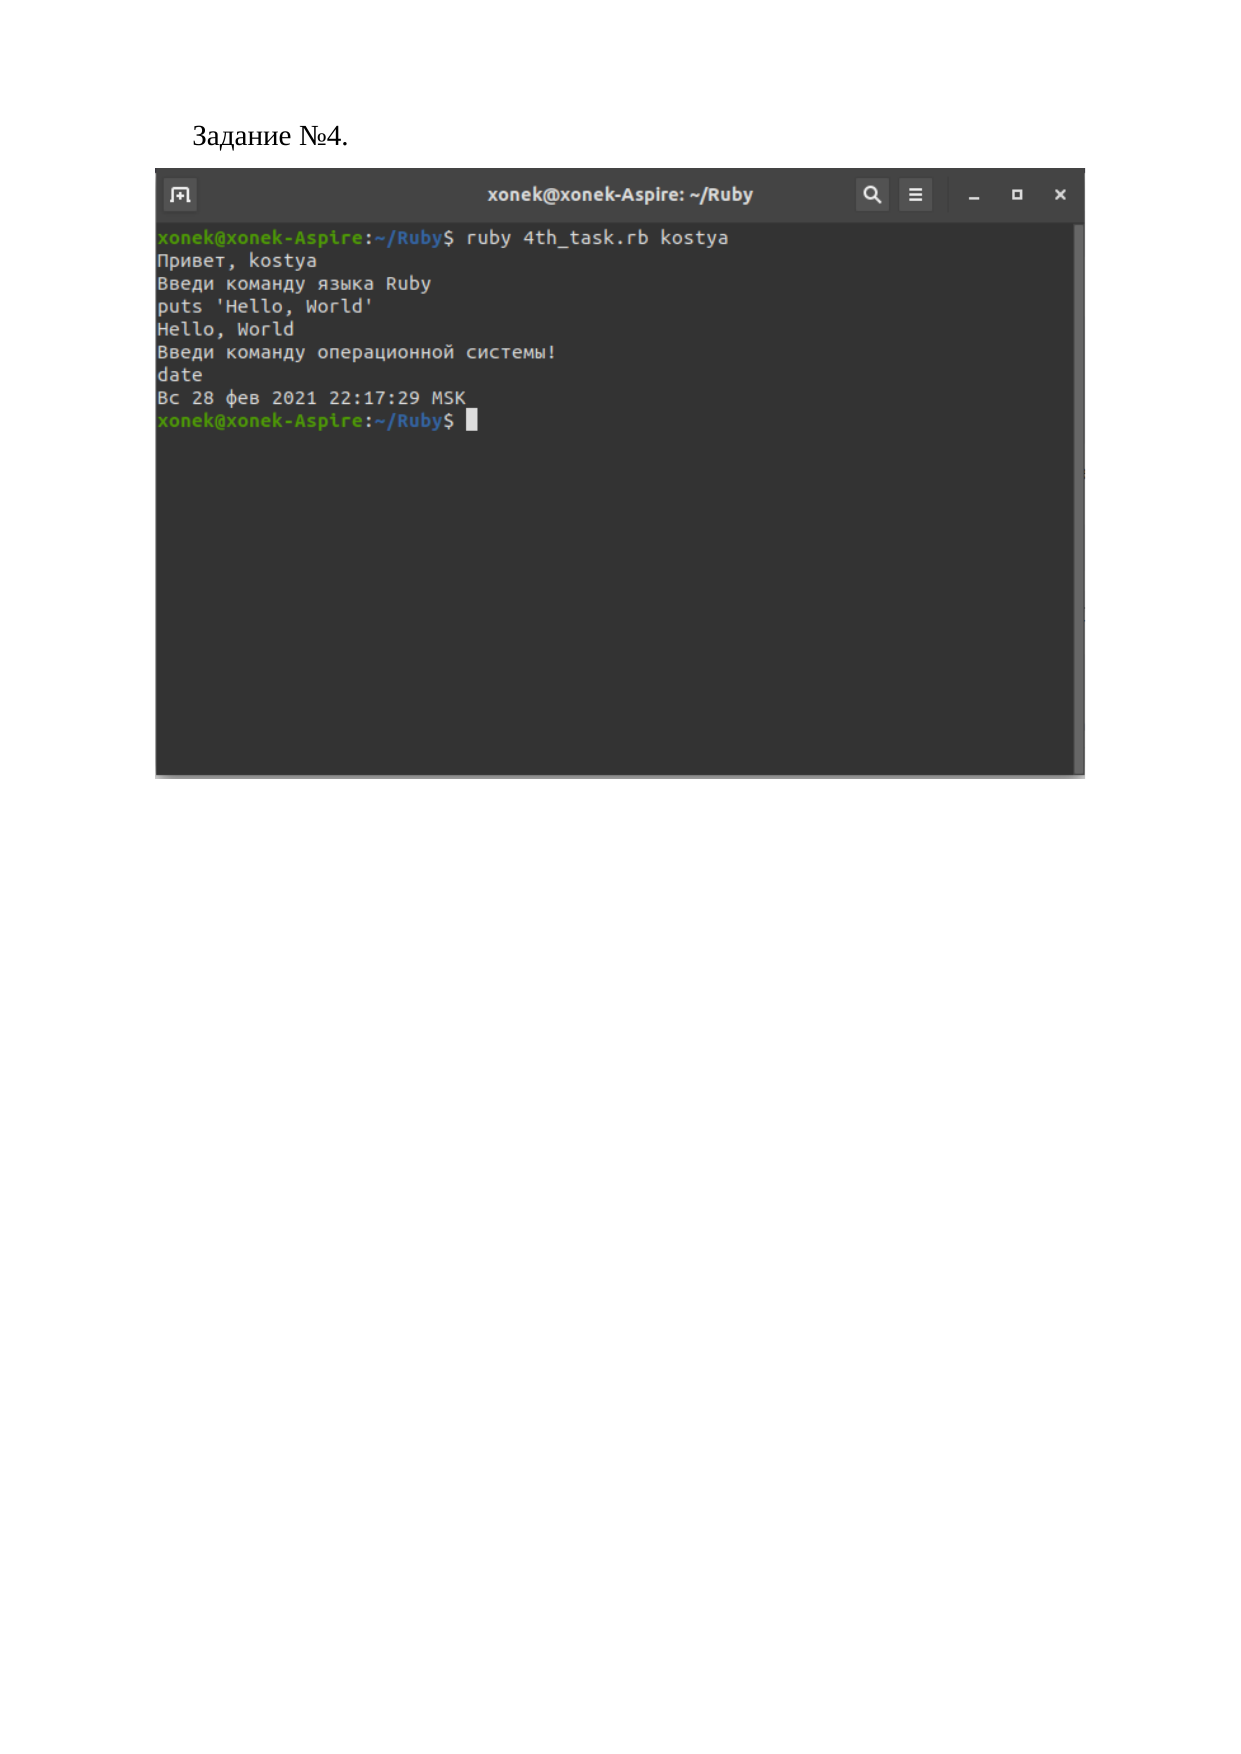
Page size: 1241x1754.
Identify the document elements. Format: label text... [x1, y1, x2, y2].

picture [155, 168, 1086, 779]
text Задание №4. [192, 118, 1122, 152]
